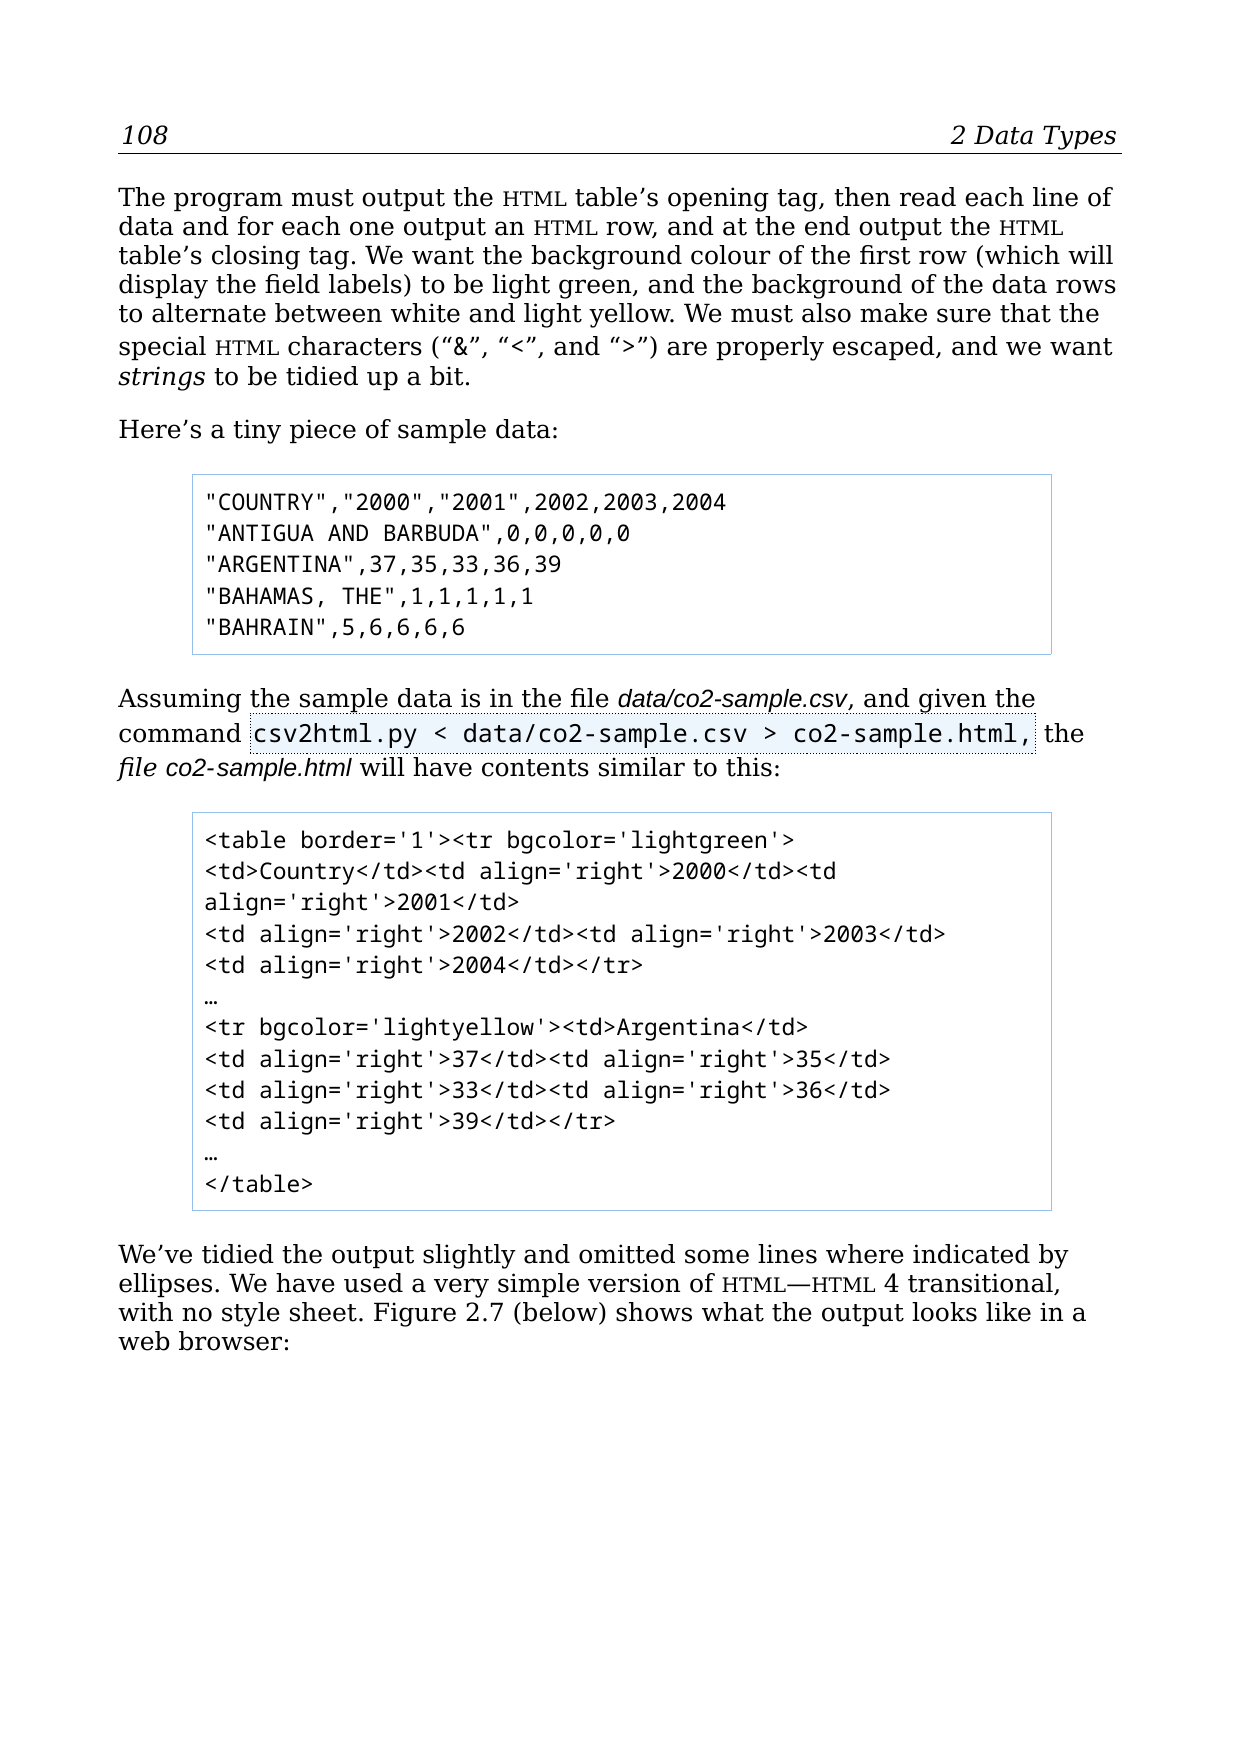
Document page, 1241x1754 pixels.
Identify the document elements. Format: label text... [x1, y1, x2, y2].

text <td align='right'>2002</td><td align='right'>2003</td> [193, 906, 1051, 937]
text "BAHRAIN",5,6,6,6,6 [193, 599, 1051, 654]
text </table> [193, 1156, 1051, 1210]
text <table border='1'><tr bgcolor='lightgreen'> [193, 813, 1051, 843]
text … [193, 1124, 1051, 1156]
text "ARGENTINA",37,35,33,36,39 [193, 537, 1051, 568]
text Here’s a tiny piece of sample data: [118, 415, 1122, 444]
text "ANTIGUA AND BARBUDA",0,0,0,0,0 [193, 505, 1051, 537]
text Assuming the sample data is in the file data/co2-sample.csv, and given the command csv2html.py < data/co2-sample.csv > co2-sample.html, the file co2‑sample.html will have contents similar to this: [118, 683, 1122, 782]
text "COUNTRY","2000","2001",2002,2003,2004 [193, 475, 1051, 505]
text … [193, 968, 1051, 999]
text <td align='right'>2004</td></tr> [193, 937, 1051, 968]
text <td align='right'>37</td><td align='right'>35</td> [193, 1031, 1051, 1062]
text <tr bgcolor='lightyellow'><td>Argentina</td> [193, 999, 1051, 1031]
text We’ve tidied the output slightly and omitted some lines where indicated by ellipses. We have used a very simple version of html—html 4 transitional, with no style sheet. Figure 2.7 (below) shows what the output looks like in a web browser: [118, 1240, 1122, 1357]
text <td>Country</td><td align='right'>2000</td><td align='right'>2001</td> [193, 843, 1051, 906]
text <td align='right'>39</td></tr> [193, 1093, 1051, 1124]
text <td align='right'>33</td><td align='right'>36</td> [193, 1062, 1051, 1093]
text The program must output the html table’s opening tag, then read each line of data and for each one output an html row, and at the end output the html table’s closing tag. We want the background colour of the first row (which will display the field labels) to be light green, and the background of the data rows to alternate between white and light yellow. We must also make sure that the special html characters (“&”, “<”, and “>”) are properly escaped, and we want strings to be tidied up a bit. [118, 183, 1122, 392]
text "BAHAMAS, THE",1,1,1,1,1 [193, 568, 1051, 599]
